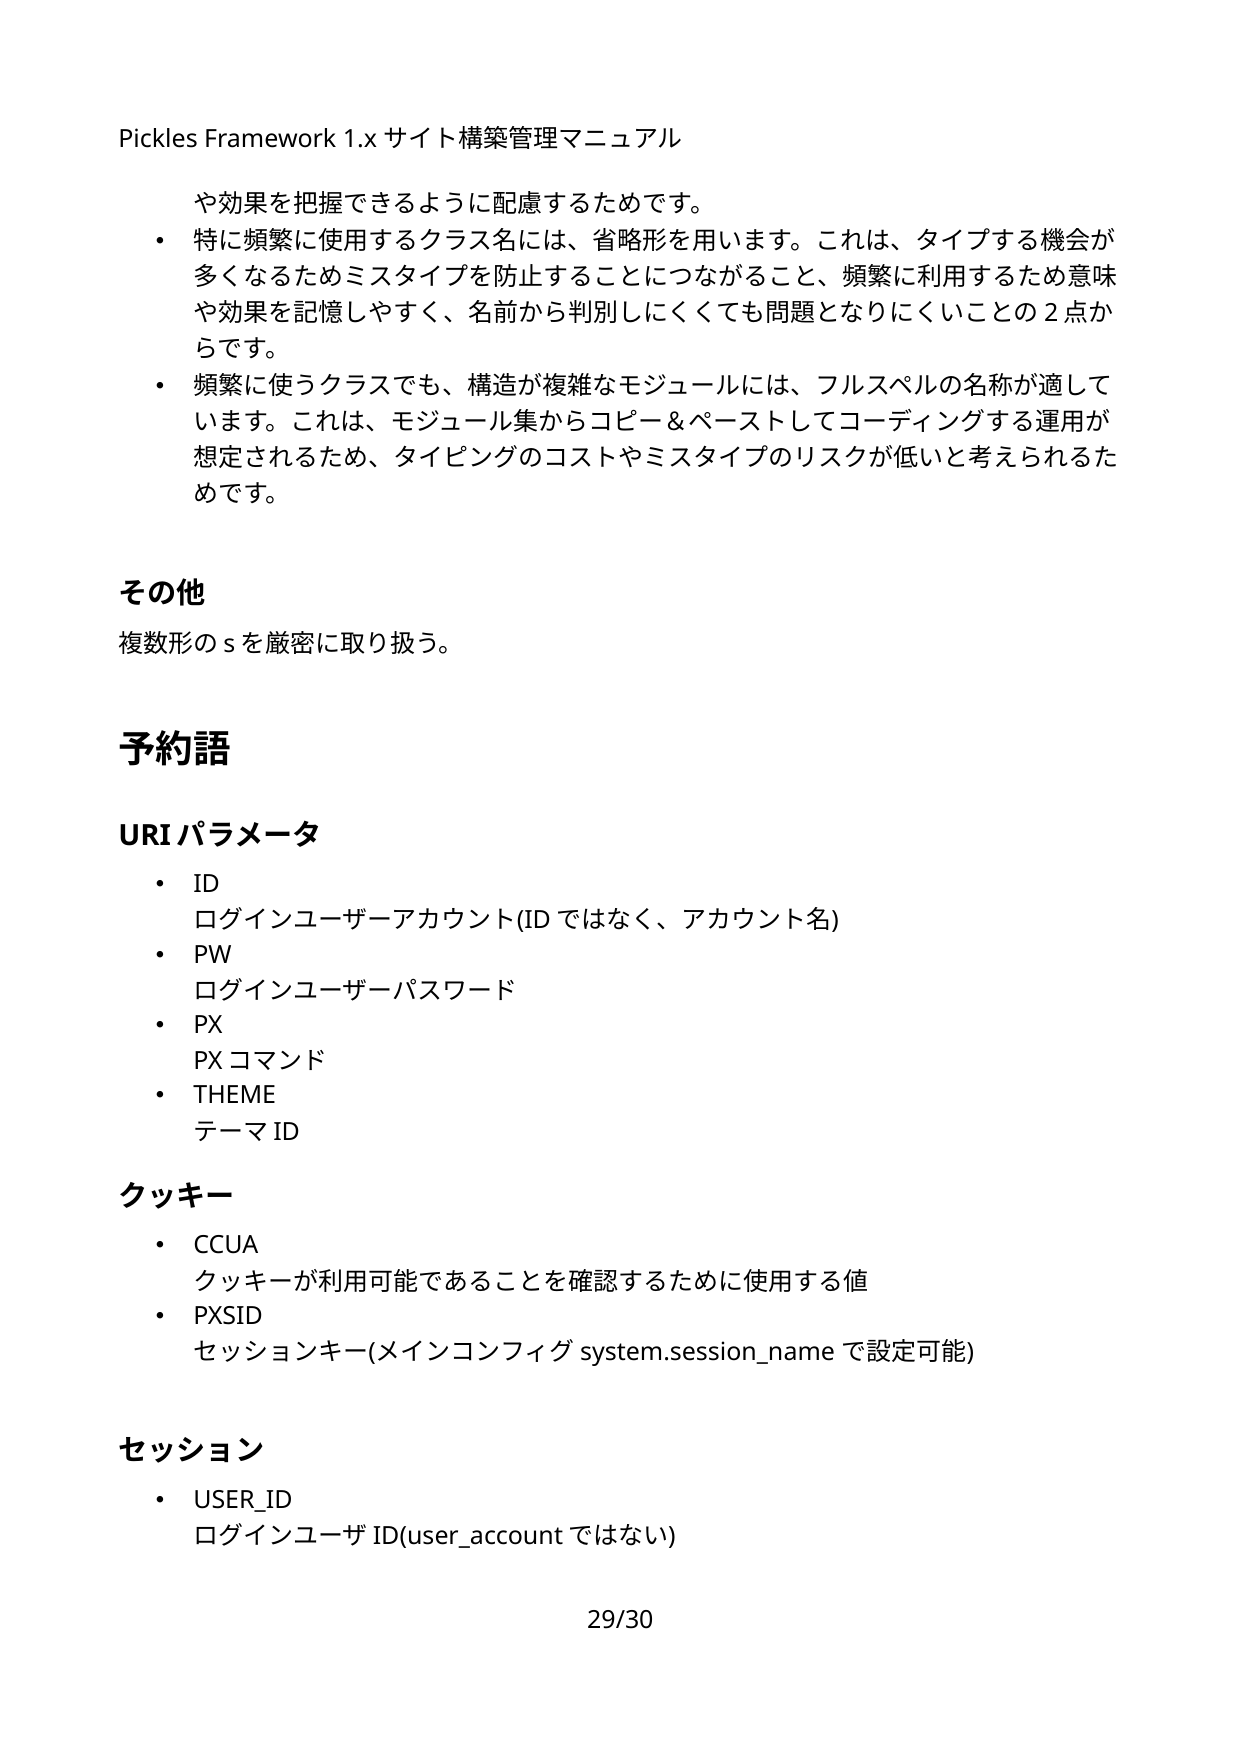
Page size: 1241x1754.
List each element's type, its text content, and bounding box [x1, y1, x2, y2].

subtitle クッキー [118, 1172, 1122, 1214]
list USER_ID ログインユーザID(user_accountではない) [156, 1481, 1122, 1552]
subtitle URIパラメータ [118, 811, 1122, 853]
subtitle その他 [118, 569, 1122, 611]
subtitle 予約語 [118, 719, 1122, 773]
text 複数形のsを厳密に取り扱う。 [118, 624, 1122, 660]
list CCUA クッキーが利用可能であることを確認するために使用する値 [156, 1227, 1122, 1297]
subtitle セッション [118, 1427, 1122, 1469]
list 特に頻繁に使用するクラス名には、省略形を用います。これは、タイプする機会が多くなるためミスタイプを防止することにつながること、頻繁に利用するため意味や効果を記憶しやすく、名前から判別しにくくても問題となりにくいことの2点からです。 [156, 220, 1122, 365]
list 頻繁に使うクラスでも、構造が複雑なモジュールには、フルスペルの名称が適しています。これは、モジュール集からコピー＆ペーストしてコーディングする運用が想定されるため、タイピングのコストやミスタイプのリスクが低いと考えられるためです。 [156, 365, 1122, 510]
list や効果を把握できるように配慮するためです。 [156, 184, 1122, 220]
list ID ログインユーザーアカウント(IDではなく、アカウント名) [156, 866, 1122, 936]
list THEME テーマID [156, 1077, 1122, 1147]
list PXSID セッションキー(メインコンフィグ system.session_name で設定可能) [156, 1297, 1122, 1368]
list PX PXコマンド [156, 1007, 1122, 1077]
list PW ログインユーザーパスワード [156, 936, 1122, 1007]
